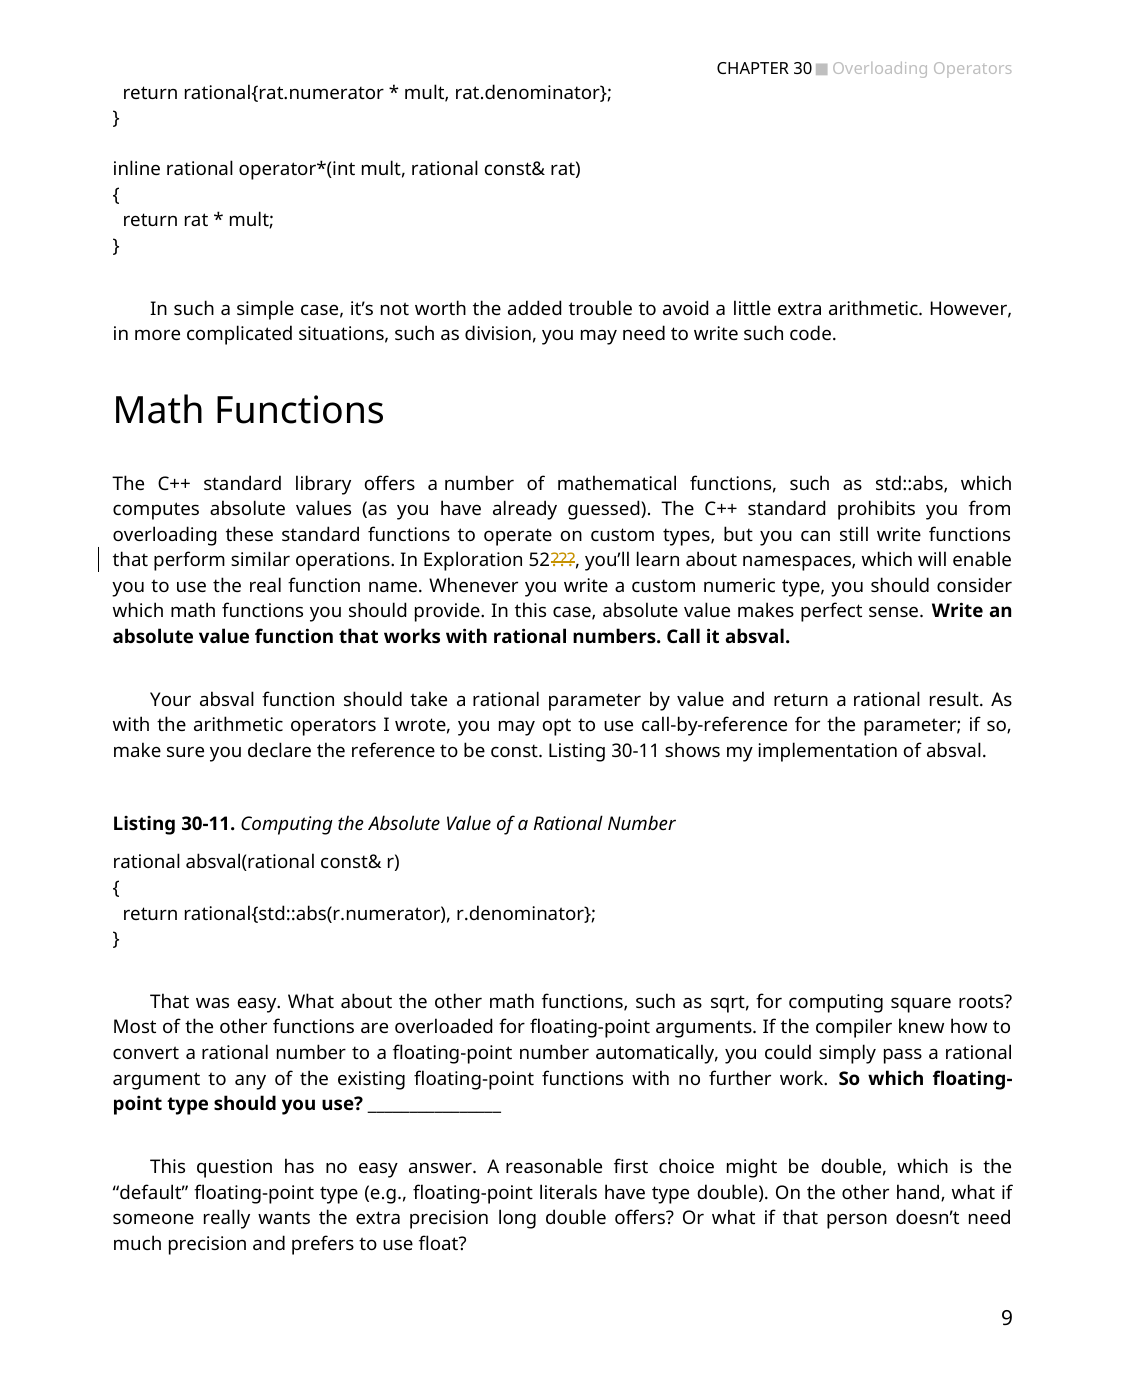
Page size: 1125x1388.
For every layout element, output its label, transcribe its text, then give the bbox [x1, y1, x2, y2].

text } [112, 104, 1012, 130]
text Your absval function should take a rational parameter by value and return a rational result. As with the arithmetic operators I wrote, you may opt to use call-by-reference for the parameter; if so, make sure you declare the reference to be const. Listing 30-11 shows my implementation of absval. [112, 686, 1012, 763]
subtitle Math Functions [112, 384, 1012, 435]
text That was easy. What about the other math functions, such as sqrt, for computing square roots? Most of the other functions are overloaded for floating-point arguments. If the compiler knew how to convert a rational number to a floating-point number automatically, you could simply pass a rational argument to any of the existing floating-point functions with no further work. So which floating-point type should you use? ________________ [112, 988, 1012, 1116]
text In such a simple case, it’s not worth the added trouble to avoid a little extra arithmetic. However, in more complicated situations, such as division, you may need to write such code. [112, 295, 1012, 346]
text } [112, 232, 1012, 258]
text return rat * mult; [112, 207, 1012, 232]
text return rational{rat.numerator * mult, rat.denominator}; [112, 79, 1012, 104]
text This question has no easy answer. A reasonable first choice might be double, which is the “default” floating-point type (e.g., floating-point literals have type double). On the other hand, what if someone really wants the extra precision long double offers? Or what if that person doesn’t need much precision and prefers to use float? [112, 1153, 1012, 1256]
text rational absval(rational const& r) [112, 849, 1012, 874]
text Listing 30-11. Computing the Absolute Value of a Rational Number [112, 811, 1012, 836]
text { [112, 181, 1012, 207]
text { [112, 874, 1012, 900]
text } [112, 925, 1012, 951]
text The C++ standard library offers a number of mathematical functions, such as std::abs, which computes absolute values (as you have already guessed). The C++ standard prohibits you from overloading these standard functions to operate on custom types, but you can still write functions that perform similar operations. In Exploration 52, you’ll learn about namespaces, which will enable you to use the real function name. Whenever you write a custom numeric type, you should consider which math functions you should provide. In this case, absolute value makes perfect sense. Write an absolute value function that works with rational numbers. Call it absval. [112, 470, 1012, 649]
text return rational{std::abs(r.numerator), r.denominator}; [112, 900, 1012, 925]
text inline rational operator*(int mult, rational const& rat) [112, 156, 1012, 181]
